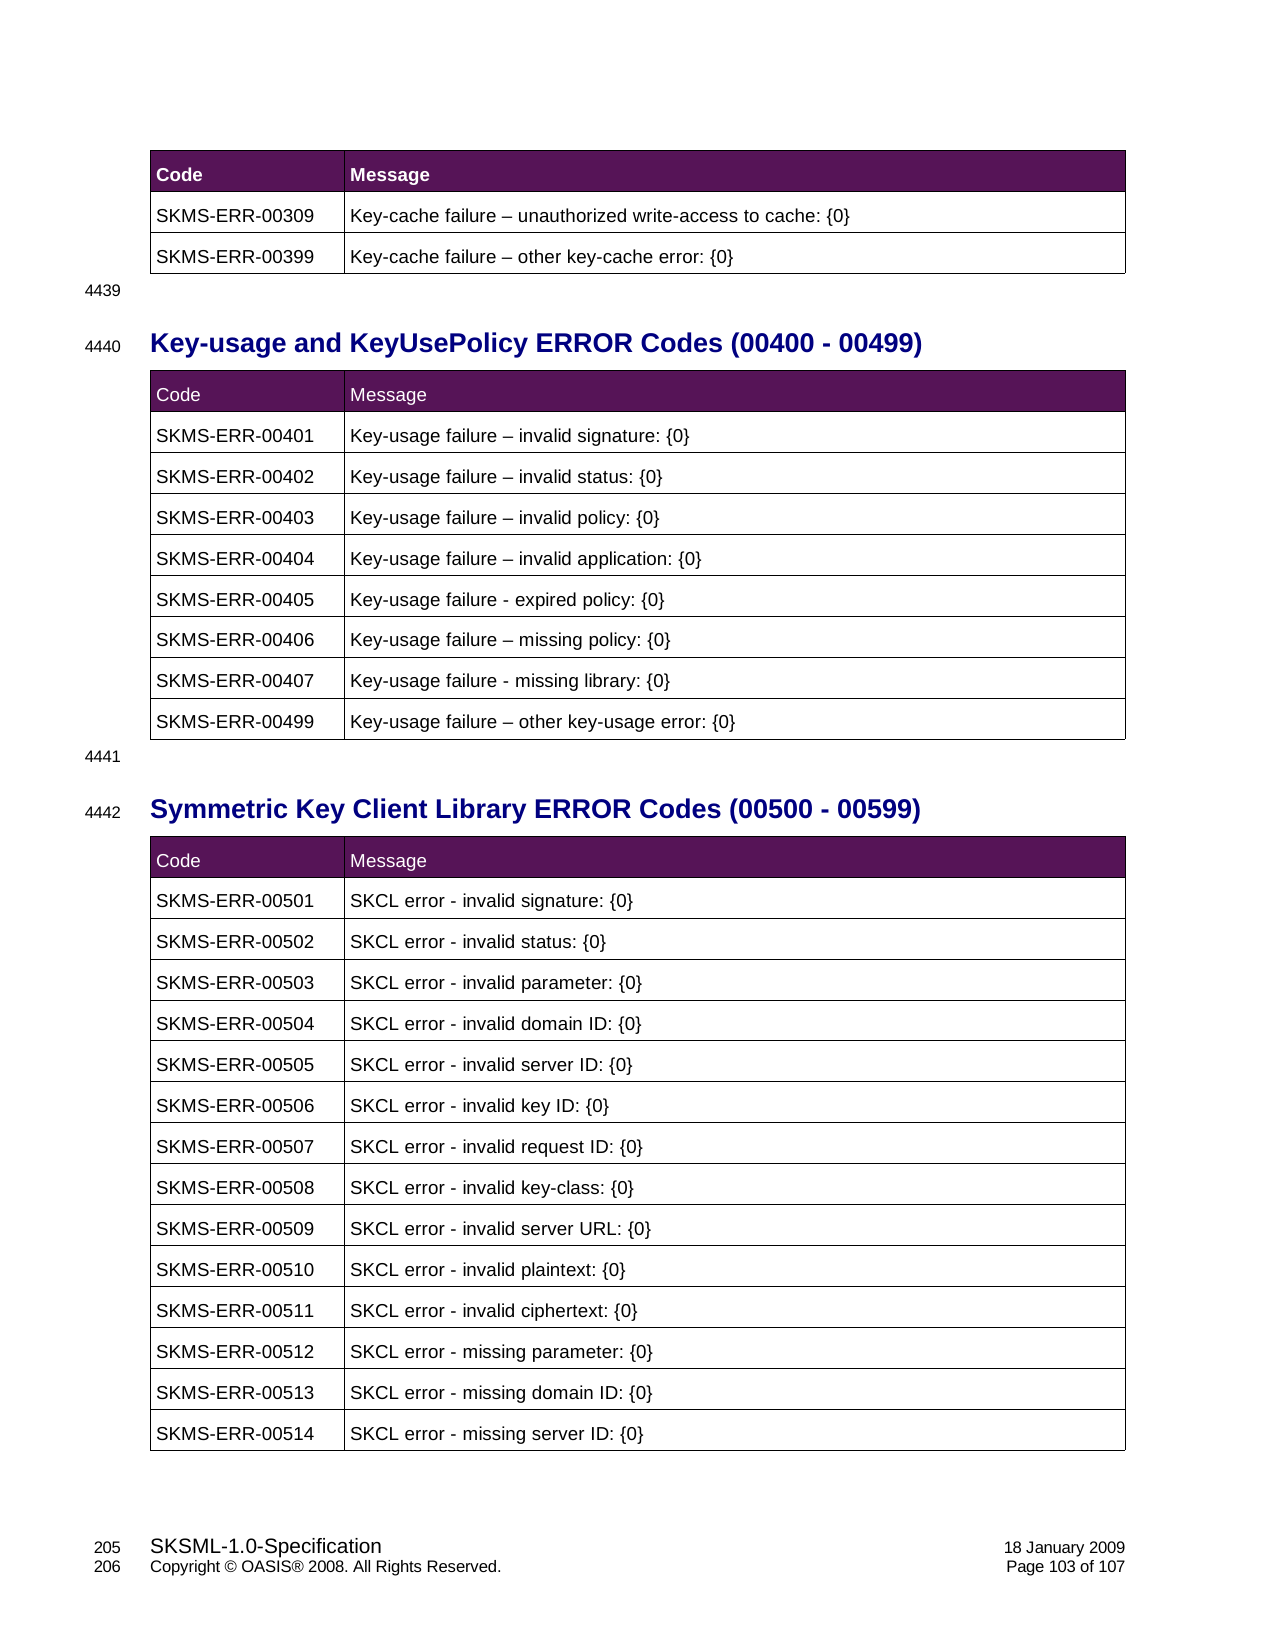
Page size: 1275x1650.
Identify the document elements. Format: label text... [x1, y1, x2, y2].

table_cell SKMS-ERR-00509 [151, 1205, 344, 1245]
table_cell SKCL error - invalid request ID: {0} [345, 1123, 1125, 1163]
table_cell SKCL error - invalid plaintext: {0} [345, 1246, 1125, 1286]
table_cell SKCL error - invalid signature: {0} [345, 878, 1125, 918]
table_cell SKMS-ERR-00403 [151, 494, 344, 534]
table_cell Key-usage failure – missing policy: {0} [345, 617, 1125, 657]
table_cell SKMS-ERR-00508 [151, 1164, 344, 1204]
table_cell SKMS-ERR-00309 [151, 192, 344, 232]
table_cell SKMS-ERR-00404 [151, 535, 344, 575]
table_cell SKCL error - missing server ID: {0} [345, 1410, 1125, 1450]
table_cell SKMS-ERR-00504 [151, 1001, 344, 1040]
table_cell Key-usage failure – other key-usage error: {0} [345, 699, 1125, 739]
table_cell SKMS-ERR-00407 [151, 658, 344, 698]
table_cell SKCL error - missing parameter: {0} [345, 1328, 1125, 1368]
table_cell SKCL error - invalid domain ID: {0} [345, 1001, 1125, 1040]
table_cell SKCL error - invalid parameter: {0} [345, 960, 1125, 1000]
table_cell Key-usage failure – invalid signature: {0} [345, 412, 1125, 452]
table_cell SKMS-ERR-00499 [151, 699, 344, 739]
table_cell SKMS-ERR-00506 [151, 1082, 344, 1122]
table_header Message [345, 371, 1125, 411]
table_header Message [345, 837, 1125, 877]
table_cell SKMS-ERR-00503 [151, 960, 344, 1000]
table_cell SKCL error - invalid status: {0} [345, 919, 1125, 959]
table_cell SKCL error - invalid server URL: {0} [345, 1205, 1125, 1245]
table_cell SKMS-ERR-00402 [151, 453, 344, 493]
table_cell Key-usage failure - missing library: {0} [345, 658, 1125, 698]
subtitle Key-usage and KeyUsePolicy ERROR Codes (00400 - 00499) [150, 328, 1125, 358]
table_cell SKMS-ERR-00505 [151, 1041, 344, 1081]
table_cell SKMS-ERR-00512 [151, 1328, 344, 1368]
table_cell SKMS-ERR-00514 [151, 1410, 344, 1450]
table_cell SKMS-ERR-00405 [151, 576, 344, 616]
table_cell Key-usage failure – invalid policy: {0} [345, 494, 1125, 534]
table_cell Key-cache failure – unauthorized write-access to cache: {0} [345, 192, 1125, 232]
table_cell SKMS-ERR-00507 [151, 1123, 344, 1163]
table_cell SKMS-ERR-00511 [151, 1287, 344, 1327]
table_cell SKMS-ERR-00502 [151, 919, 344, 959]
table_cell SKMS-ERR-00399 [151, 233, 344, 273]
subtitle Symmetric Key Client Library ERROR Codes (00500 - 00599) [150, 794, 1125, 824]
table_header Code [151, 151, 344, 191]
table_header Code [151, 371, 344, 411]
table_cell SKCL error - invalid ciphertext: {0} [345, 1287, 1125, 1327]
table_header Code [151, 837, 344, 877]
table_cell SKCL error - invalid key-class: {0} [345, 1164, 1125, 1204]
table_cell SKMS-ERR-00501 [151, 878, 344, 918]
table_cell SKCL error - invalid key ID: {0} [345, 1082, 1125, 1122]
table_header Message [345, 151, 1125, 191]
table_cell Key-cache failure – other key-cache error: {0} [345, 233, 1125, 273]
table_cell Key-usage failure – invalid application: {0} [345, 535, 1125, 575]
table_cell SKCL error - missing domain ID: {0} [345, 1369, 1125, 1409]
table_cell Key-usage failure – invalid status: {0} [345, 453, 1125, 493]
table_cell SKMS-ERR-00406 [151, 617, 344, 657]
table_cell SKCL error - invalid server ID: {0} [345, 1041, 1125, 1081]
table_cell SKMS-ERR-00513 [151, 1369, 344, 1409]
table_cell Key-usage failure - expired policy: {0} [345, 576, 1125, 616]
table_cell SKMS-ERR-00401 [151, 412, 344, 452]
table_cell SKMS-ERR-00510 [151, 1246, 344, 1286]
